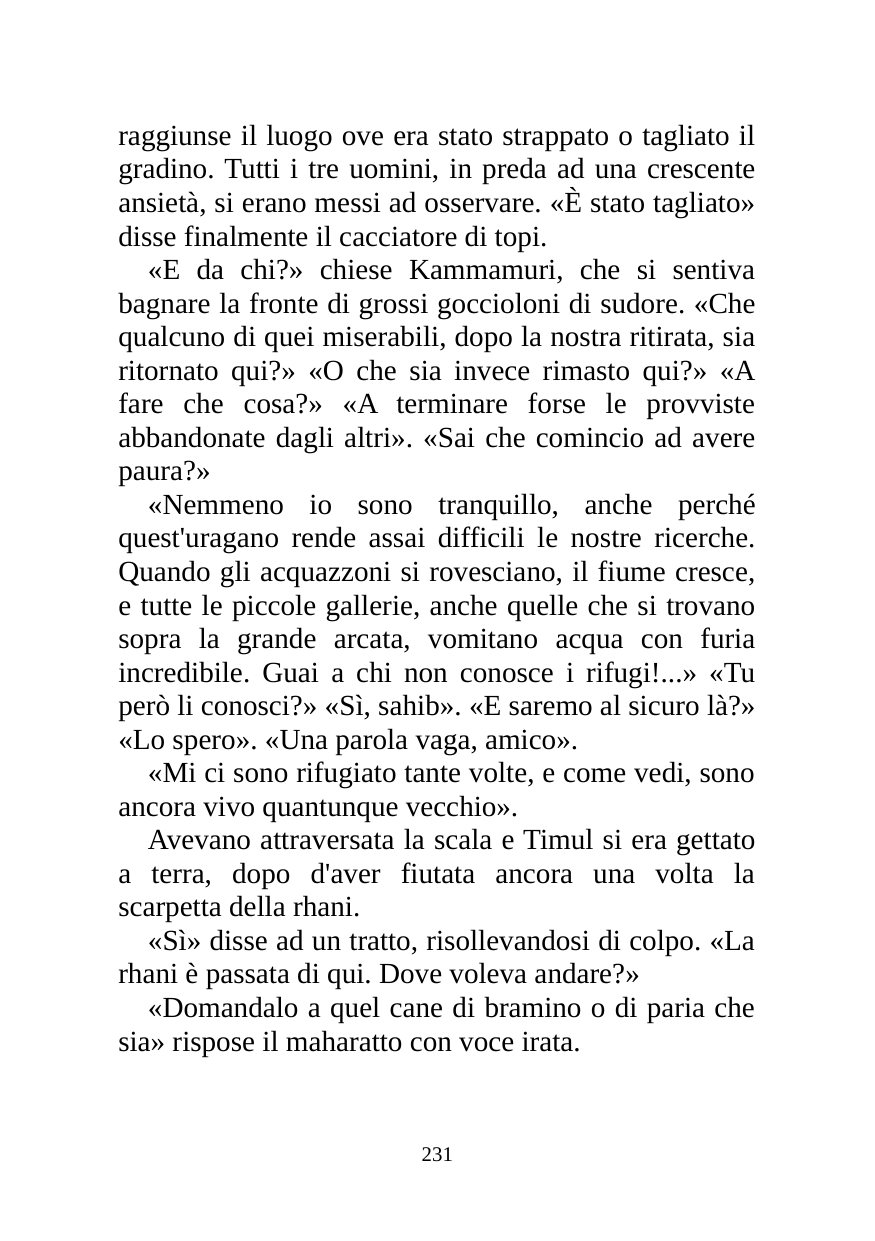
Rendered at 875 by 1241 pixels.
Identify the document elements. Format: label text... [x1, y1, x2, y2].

text raggiunse il luogo ove era stato strappato o tagliato il gradino. Tutti i tre uomini, in preda ad una crescente ansietà, si erano messi ad osservare. «È stato tagliato» disse finalmente il cacciatore di topi. [118, 118, 756, 252]
text «E da chi?» chiese Kammamuri, che si sentiva bagnare la fronte di grossi goccioloni di sudore. «Che qualcuno di quei miserabili, dopo la nostra ritirata, sia ritornato qui?» «O che sia invece rimasto qui?» «A fare che cosa?» «A terminare forse le provviste abbandonate dagli altri». «Sai che comincio ad avere paura?» [118, 252, 756, 487]
text «Nemmeno io sono tranquillo, anche perché quest'uragano rende assai difficili le nostre ricerche. Quando gli acquazzoni si rovesciano, il fiume cresce, e tutte le piccole gallerie, anche quelle che si trovano sopra la grande arcata, vomitano acqua con furia incredibile. Guai a chi non conosce i rifugi!...» «Tu però li conosci?» «Sì, sahib». «E saremo al sicuro là?» «Lo spero». «Una parola vaga, amico». [118, 487, 756, 755]
text «Domandalo a quel cane di bramino o di paria che sia» rispose il maharatto con voce irata. [118, 990, 756, 1057]
text Avevano attraversata la scala e Timul si era gettato a terra, dopo d'aver fiutata ancora una volta la scarpetta della rhani. [118, 822, 756, 923]
text «Mi ci sono rifugiato tante volte, e come vedi, sono ancora vivo quantunque vecchio». [118, 755, 756, 822]
text «Sì» disse ad un tratto, risollevandosi di colpo. «La rhani è passata di qui. Dove voleva andare?» [118, 923, 756, 990]
